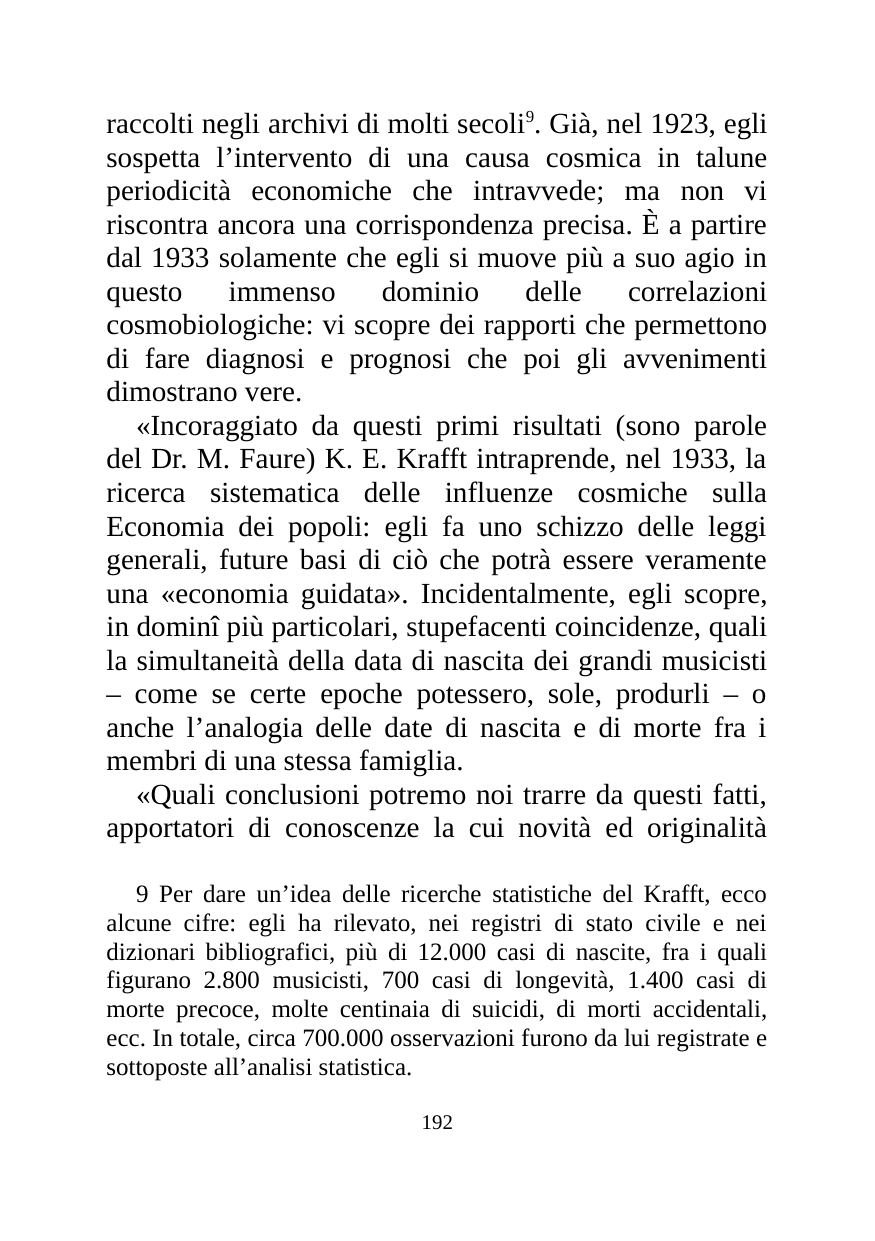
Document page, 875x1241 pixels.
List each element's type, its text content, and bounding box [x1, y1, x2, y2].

text «Incoraggiato da questi primi risultati (sono parole del Dr. M. Faure) K. E. Krafft intraprende, nel 1933, la ricerca sistematica delle influenze cosmiche sulla Economia dei popoli: egli fa uno schizzo delle leggi generali, future basi di ciò che potrà essere veramente una «economia guidata». Incidentalmente, egli scopre, in dominî più particolari, stupefacenti coincidenze, quali la simultaneità della data di nascita dei grandi musicisti – come se certe epoche potessero, sole, produrli – o anche l’analogia delle date di nascita e di morte fra i membri di una stessa famiglia. [106, 408, 768, 777]
text Per dare un’idea delle ricerche statistiche del Krafft, ecco alcune cifre: egli ha rilevato, nei registri di stato civile e nei dizionari bibliografici, più di 12.000 casi di nascite, fra i quali figurano 2.800 musicisti, 700 casi di longevità, 1.400 casi di morte precoce, molte centinaia di suicidi, di morti accidentali, ecc. In totale, circa 700.000 osservazioni furono da lui registrate e sottoposte all’analisi statistica. [106, 879, 768, 1080]
text raccolti negli archivi di molti secoli. Già, nel 1923, egli sospetta l’intervento di una causa cosmica in talune periodicità economiche che intravvede; ma non vi riscontra ancora una corrispondenza precisa. È a partire dal 1933 solamente che egli si muove più a suo agio in questo immenso dominio delle correlazioni cosmobiologiche: vi scopre dei rapporti che permettono di fare diagnosi e prognosi che poi gli avvenimenti dimostrano vere. [106, 106, 768, 408]
text «Quali conclusioni potremo noi trarre da questi fatti, apportatori di conoscenze la cui novità ed originalità [106, 777, 768, 844]
